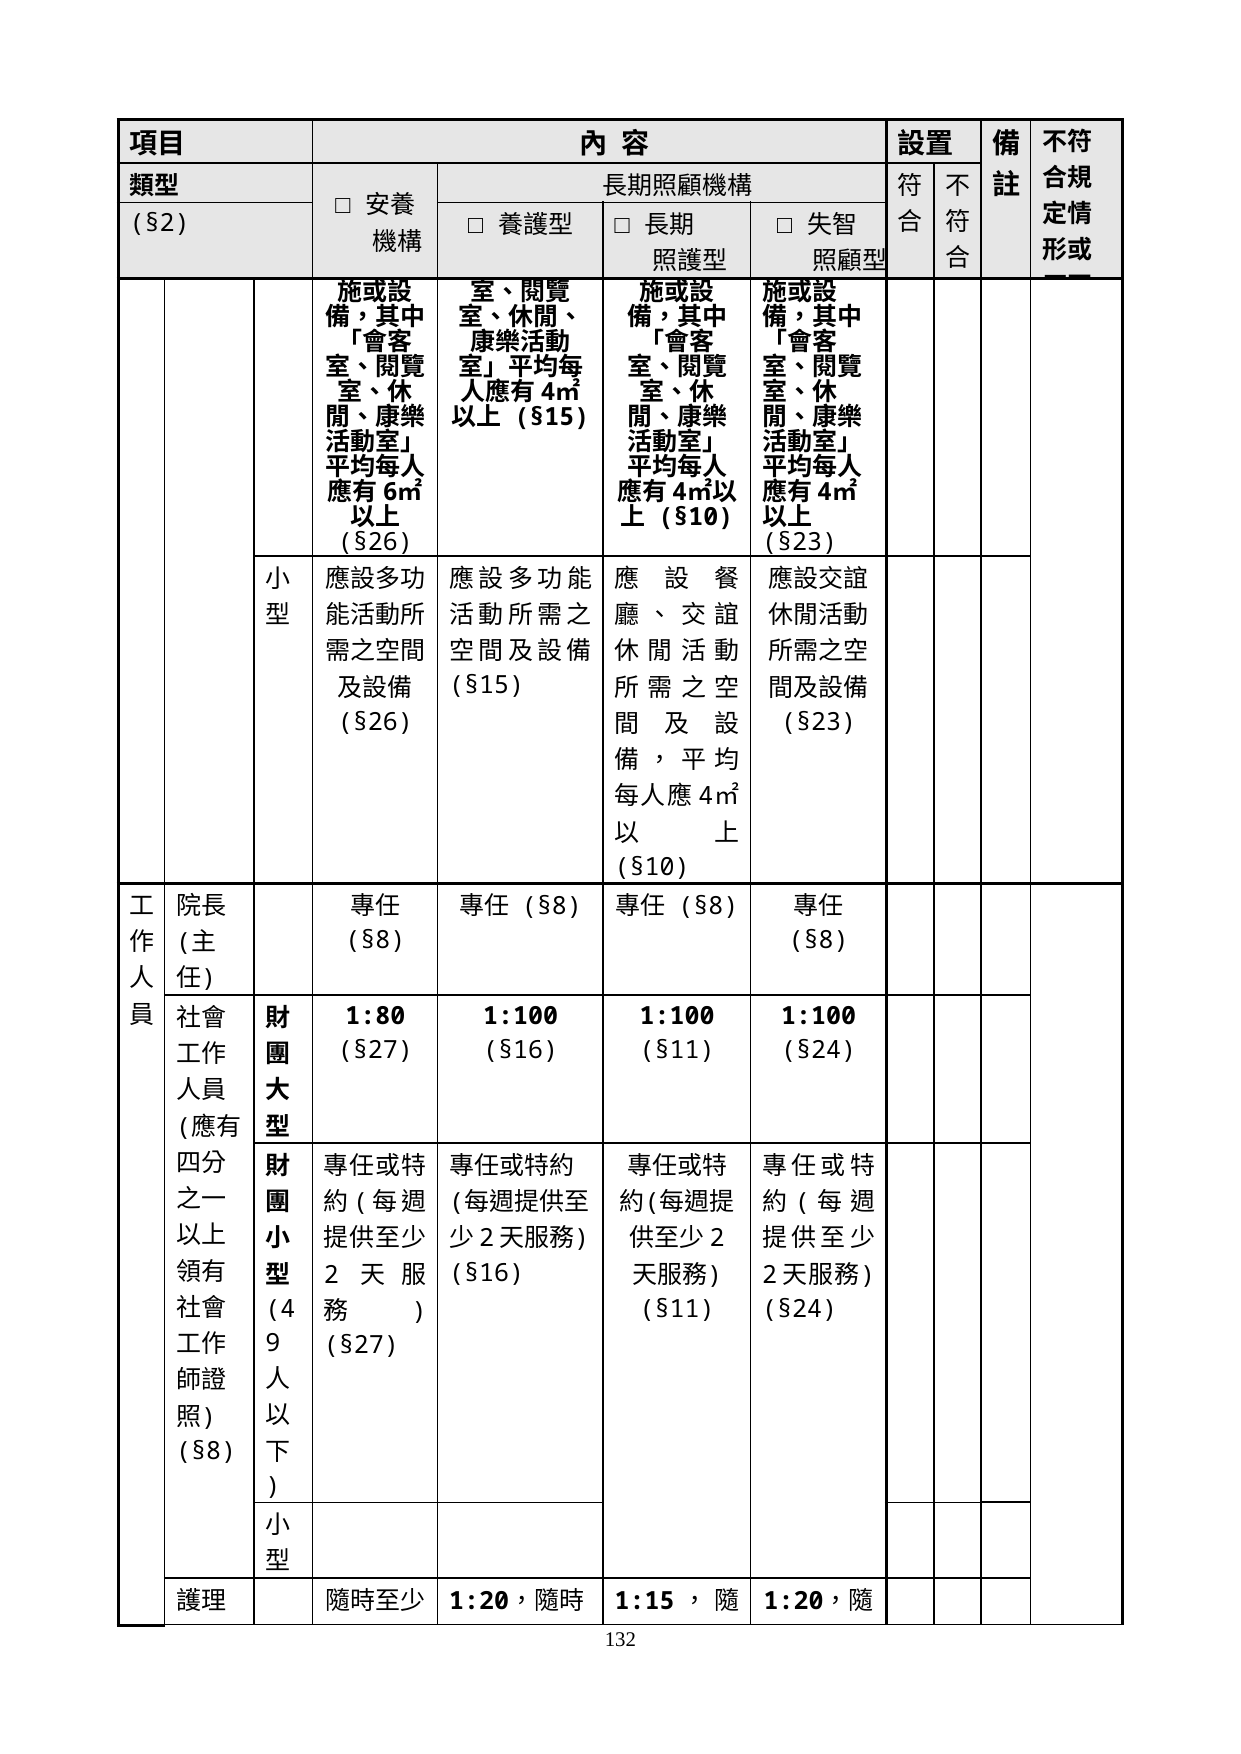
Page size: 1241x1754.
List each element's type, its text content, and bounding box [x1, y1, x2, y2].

table_cell 施或設備，其中「會客室、閱覽室、休閒、康樂活動室」平均每人應有4㎡以上 (§23) [751, 280, 885, 555]
table_cell [935, 885, 980, 994]
table_cell 專任 (§8) [604, 885, 750, 994]
table_cell [982, 1144, 1030, 1501]
table_cell 專任或特約(每週提供至少2天服務) (§24) [751, 1144, 885, 1577]
table_cell [982, 557, 1030, 882]
table_cell [888, 1144, 933, 1501]
table_header 不符合規定情形或原因概述 [1031, 121, 1121, 277]
table_cell [935, 1144, 980, 1501]
table_cell 施或設備，其中「會客室、閱覽室、休閒、康樂活動室」平均每人應有6㎡以上 (§26) [313, 280, 437, 555]
table_cell [935, 280, 980, 555]
table_cell 長期照顧機構 [438, 164, 885, 201]
table_cell [255, 1579, 312, 1623]
table_cell 施或設備，其中「會客室、閱覽室、休閒、康樂活動室」平均每人應有4㎡以上 (§10) [604, 280, 750, 555]
table_cell 專任或特約(每週提供至少2天服務) (§16) [438, 1144, 602, 1501]
table_header 設置 [888, 121, 980, 162]
table_cell 1:80 (§27) [313, 996, 437, 1142]
table_cell 護理 [165, 1579, 253, 1623]
table_cell 財團小型(49人以下) [255, 1144, 312, 1501]
table_cell [935, 557, 980, 882]
table_cell 不符合 [935, 164, 980, 277]
table_cell [255, 885, 312, 994]
table_cell 工作人員 [120, 885, 164, 1623]
table_cell [935, 996, 980, 1142]
table_cell [255, 280, 312, 555]
table_cell 財團 大型 [255, 996, 312, 1142]
table_cell [888, 1503, 933, 1577]
table_cell [313, 1503, 437, 1577]
table_cell 應設餐廳、交誼休閒活動所需之空間及設備，平均每人應4㎡以上 (§10) [604, 557, 750, 882]
table_cell 1:20，隨時 [438, 1579, 602, 1623]
table_cell [888, 280, 933, 555]
table_cell 專任 (§8) [438, 885, 602, 994]
table_cell 室、閱覽室、休閒、康樂活動室」平均每人應有4㎡以上 (§15) [438, 280, 602, 555]
table_cell □ 失智 照顧型 [751, 203, 885, 277]
table_cell 隨時至少 [313, 1579, 437, 1623]
table_cell [438, 1503, 602, 1577]
table_cell [935, 1579, 980, 1623]
table_cell 1:15，隨 [604, 1579, 750, 1623]
table_cell 1:100 (§24) [751, 996, 885, 1142]
table_cell [935, 1503, 980, 1577]
table_cell (§2) [120, 203, 312, 277]
table_cell [888, 1579, 933, 1623]
table_cell [888, 885, 933, 994]
table_cell 社會工作人員(應有四分之一以上領有社會工作師證照) (§8) [165, 996, 253, 1577]
table_cell [888, 996, 933, 1142]
table_cell 1:100 (§11) [604, 996, 750, 1142]
table_header 內 容 [313, 121, 885, 162]
table_cell [888, 557, 933, 882]
table_cell 專任 (§8) [751, 885, 885, 994]
table_cell 應設多功能活動所需之空間及設備 (§26) [313, 557, 437, 882]
table_cell [982, 885, 1030, 994]
table_cell 專任 (§8) [313, 885, 437, 994]
table_cell 應設多功能活動所需之空間及設備 (§15) [438, 557, 602, 882]
table_cell [120, 280, 164, 882]
table_cell □ 長期 照護型 [604, 203, 750, 277]
table_header 備註 [982, 121, 1030, 277]
table_cell [1031, 280, 1121, 882]
table_cell 院長 (主任) [165, 885, 253, 994]
table_cell □ 安養 機構 [313, 164, 437, 277]
table_cell 1:20，隨 [751, 1579, 885, 1623]
table_cell 應設交誼休閒活動所需之空間及設備 (§23) [751, 557, 885, 882]
table_cell 符合 [888, 164, 933, 277]
table_cell [982, 280, 1030, 555]
table_cell □ 養護型 [438, 203, 602, 277]
table_cell 專任或特約(每週提供至少2天服務) (§11) [604, 1144, 750, 1577]
table_cell 小型 [255, 1503, 312, 1577]
table_cell 小型 [255, 557, 312, 882]
table_cell 專任或特約(每週提供至少2天服務) (§27) [313, 1144, 437, 1501]
table_cell 類型 [120, 164, 312, 201]
table_cell [982, 1579, 1030, 1623]
table_cell 1:100 (§16) [438, 996, 602, 1142]
table_cell [982, 996, 1030, 1142]
table_header 項目 [120, 121, 312, 162]
table_cell [982, 1503, 1030, 1577]
table_cell [1031, 885, 1121, 1623]
table_cell [165, 280, 253, 882]
